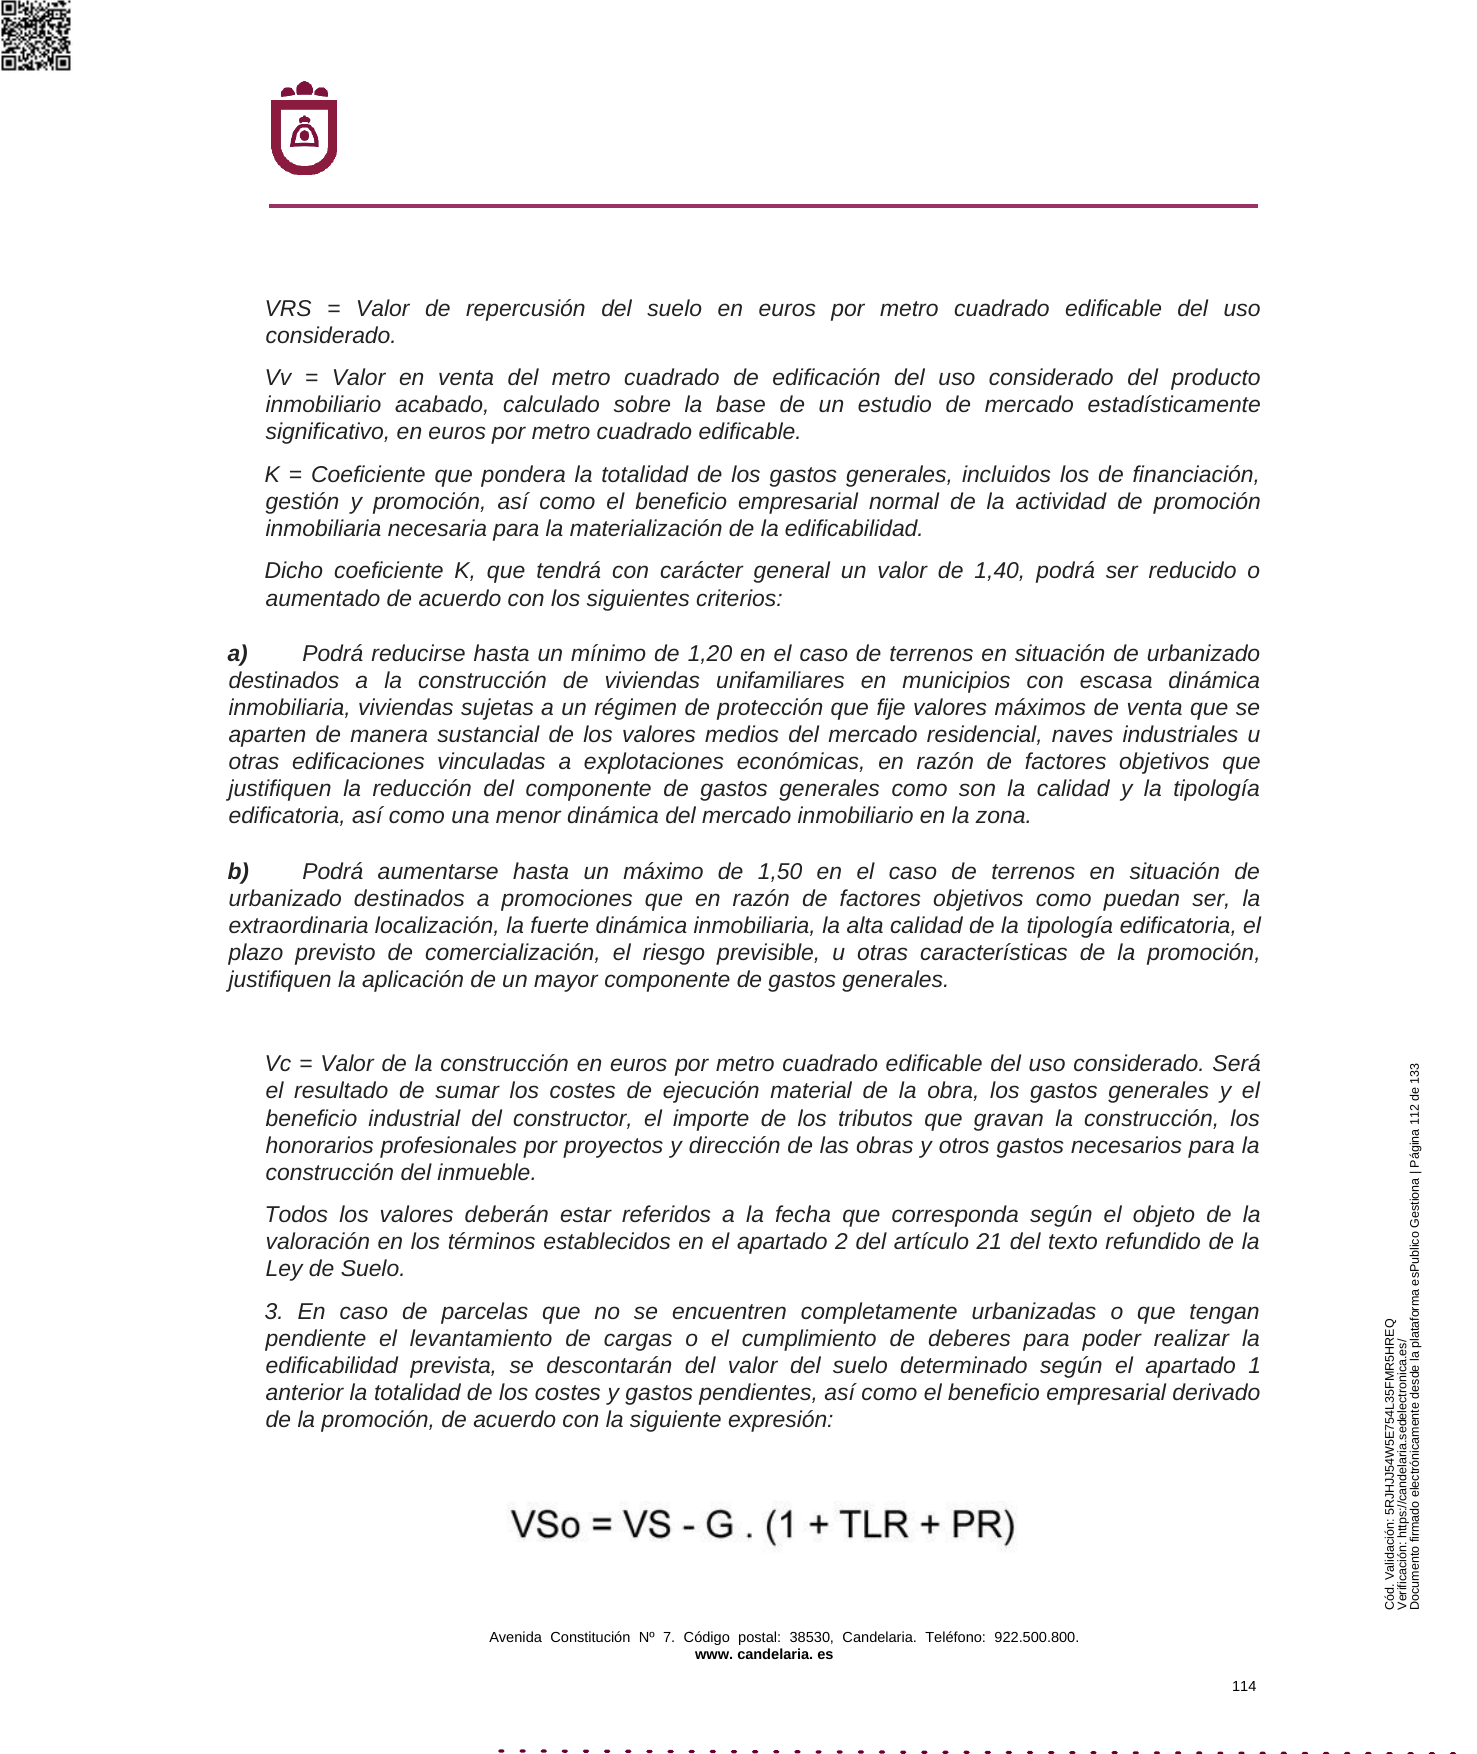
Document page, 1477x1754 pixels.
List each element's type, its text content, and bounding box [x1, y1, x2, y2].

list Podrá reducirse hasta un mínimo de 1,20 en el caso de terrenos en situación de urbanizado destinados a la construcción de viviendas unifamiliares en municipios con escasa dinámica inmobiliaria, viviendas sujetas a un régimen de protección que fije valores máximos de venta que se aparten de manera sustancial de los valores medios del mercado residencial, naves industriales u otras edificaciones vinculadas a explotaciones económicas, en razón de factores objetivos que justifiquen la reducción del componente de gastos generales como son la calidad y la tipología edificatoria, así como una menor dinámica del mercado inmobiliario en la zona. [227, 640, 1263, 829]
text Vc = Valor de la construcción en euros por metro cuadrado edificable del uso considerado. Será el resultado de sumar los costes de ejecución material de la obra, los gastos generales y el beneficio industrial del constructor, el importe de los tributos que gravan la construcción, los honorarios profesionales por proyectos y dirección de las obras y otros gastos necesarios para la construcción del inmueble. [264, 1050, 1263, 1185]
text VRS = Valor de repercusión del suelo en euros por metro cuadrado edificable del uso considerado. [264, 294, 1263, 348]
list Podrá aumentarse hasta un máximo de 1,50 en el caso de terrenos en situación de urbanizado destinados a promociones que en razón de factores objetivos como puedan ser, la extraordinaria localización, la fuerte dinámica inmobiliaria, la alta calidad de la tipología edificatoria, el plazo previsto de comercialización, el riesgo previsible, u otras características de la promoción, justifiquen la aplicación de un mayor componente de gastos generales. [227, 858, 1263, 993]
text Vv = Valor en venta del metro cuadrado de edificación del uso considerado del producto inmobiliario acabado, calculado sobre la base de un estudio de mercado estadísticamente significativo, en euros por metro cuadrado edificable. [264, 364, 1263, 444]
text Todos los valores deberán estar referidos a la fecha que corresponda según el objeto de la valoración en los términos establecidos en el apartado 2 del artículo 21 del texto refundido de la Ley de Suelo. [264, 1201, 1263, 1282]
text K = Coeficiente que pondera la totalidad de los gastos generales, incluidos los de financiación, gestión y promoción, así como el beneficio empresarial normal de la actividad de promoción inmobiliaria necesaria para la materialización de la edificabilidad. [264, 461, 1263, 541]
text 3. En caso de parcelas que no se encuentren completamente urbanizadas o que tengan pendiente el levantamiento de cargas o el cumplimiento de deberes para poder realizar la edificabilidad prevista, se descontarán del valor del suelo determinado según el apartado 1 anterior la totalidad de los costes y gastos pendientes, así como el beneficio empresarial derivado de la promoción, de acuerdo con la siguiente expresión: [264, 1298, 1263, 1432]
text Dicho coeficiente K, que tendrá con carácter general un valor de 1,40, podrá ser reducido o aumentado de acuerdo con los siguientes criterios: [264, 557, 1263, 611]
